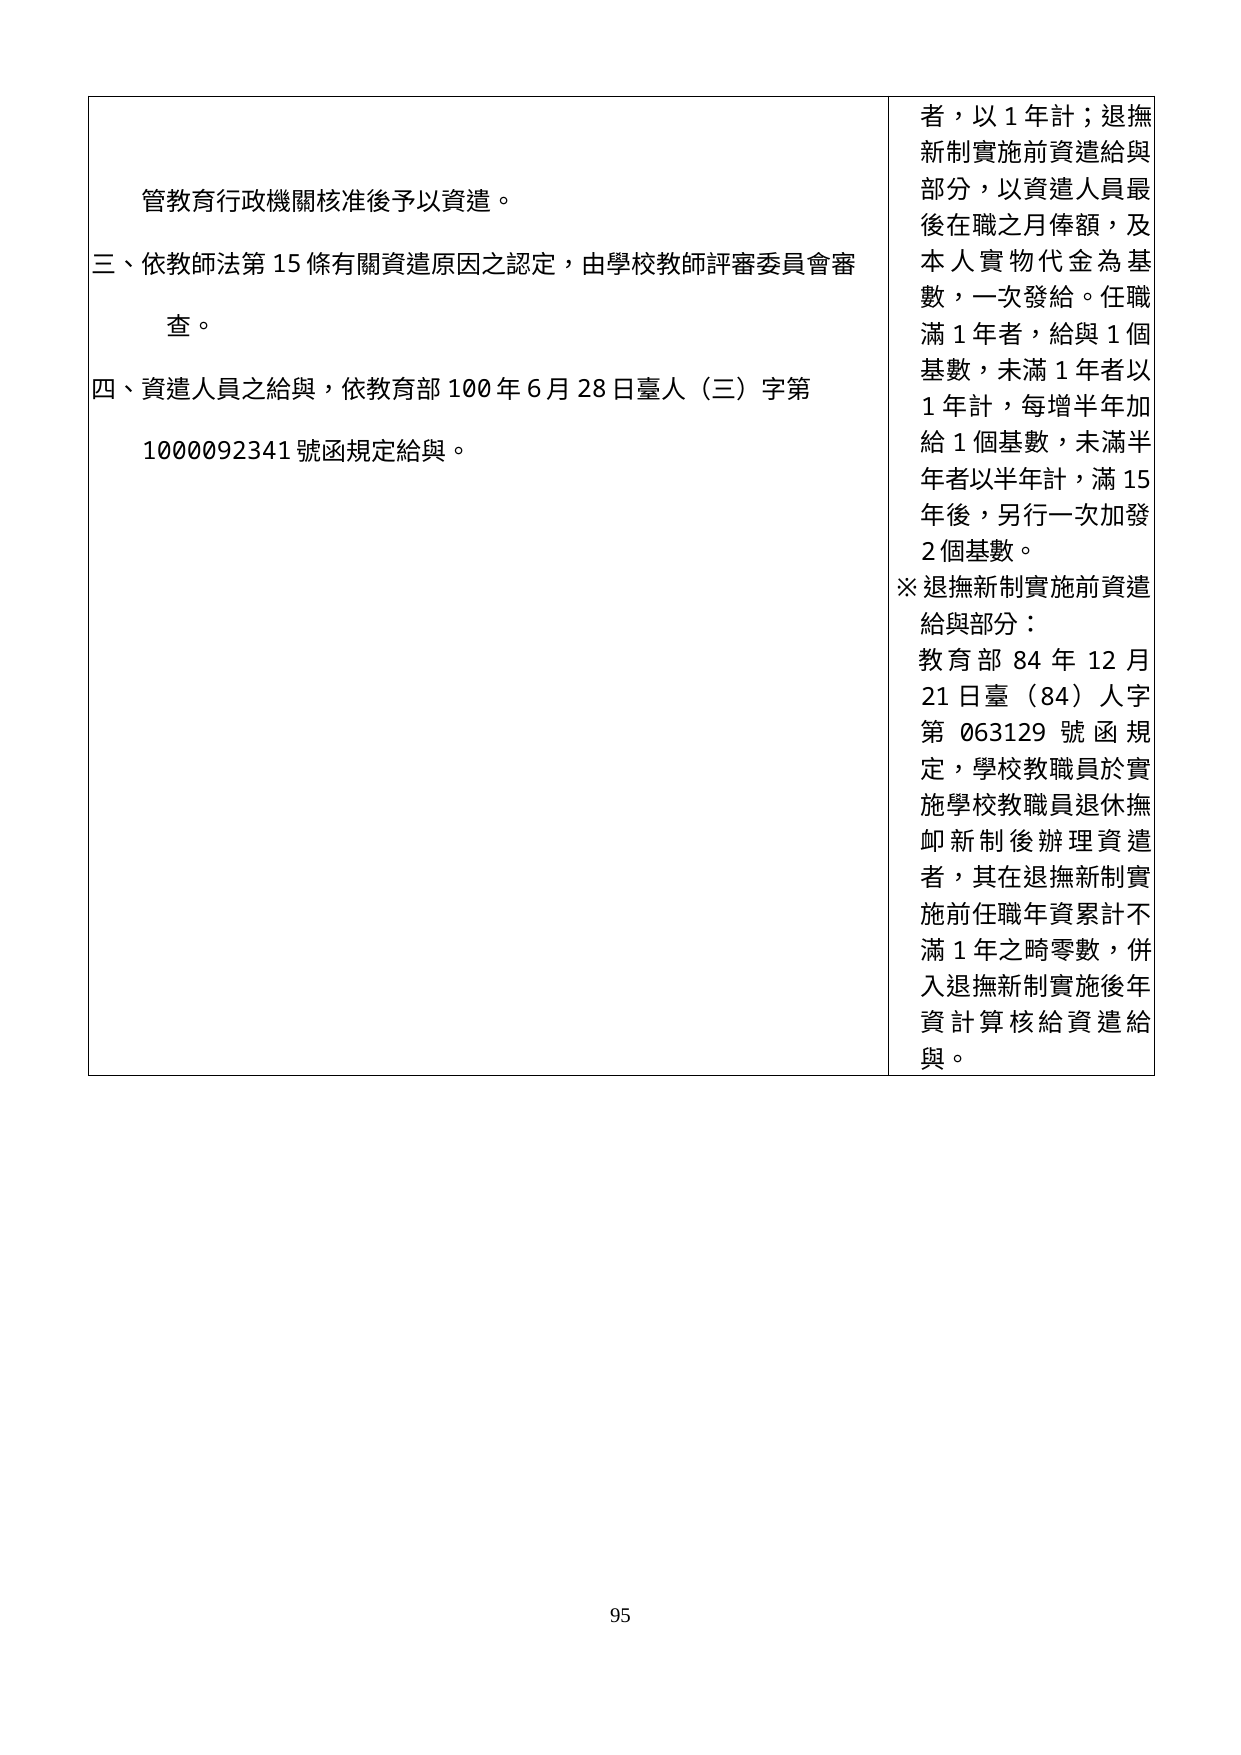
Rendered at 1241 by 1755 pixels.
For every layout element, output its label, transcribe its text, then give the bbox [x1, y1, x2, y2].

table_cell 者，以1年計；退撫新制實施前資遣給與部分，以資遣人員最後在職之月俸額，及本人實物代金為基數，一次發給。任職滿1年者，給與1個基數，未滿1年者以1年計，每增半年加給1個基數，未滿半年者以半年計，滿15年後，另行一次加發2個基數。 ※退撫新制實施前資遣給與部分： 教育部84年12月21日臺（84）人字第063129號函規定，學校教職員於實施學校教職員退休撫卹新制後辦理資遣者，其在退撫新制實施前任職年資累計不滿1年之畸零數，併入退撫新制實施後年資計算核給資遣給與。 [889, 97, 1154, 1075]
table_cell 管教育行政機關核准後予以資遣。 三、依教師法第15條有關資遣原因之認定，由學校教師評審委員會審查。 四、資遣人員之給與，依教育部100年6月28日臺人（三）字第1000092341號函規定給與。 [89, 97, 888, 1075]
